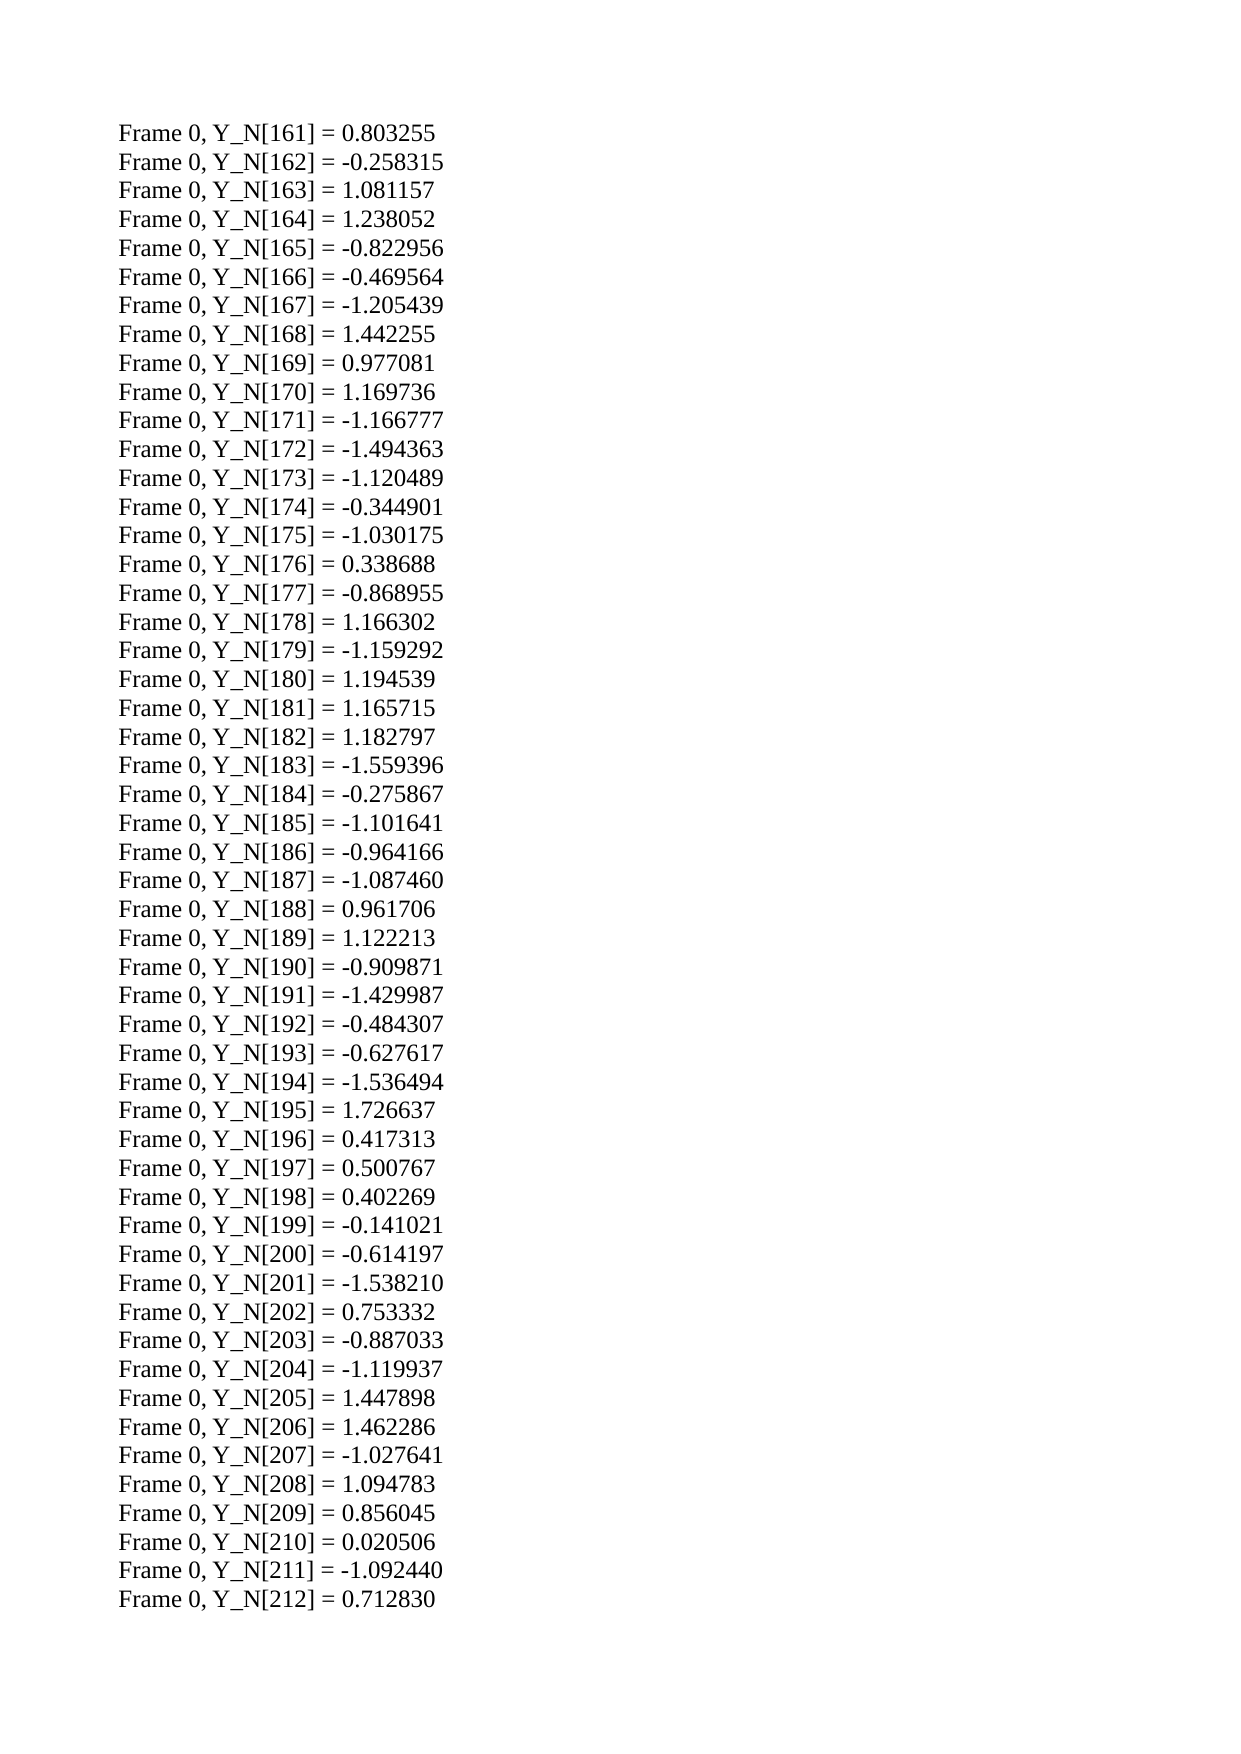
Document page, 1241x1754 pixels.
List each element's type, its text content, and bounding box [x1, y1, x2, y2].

text Frame 0, Y_N[185] = -1.101641 [118, 808, 1122, 837]
text Frame 0, Y_N[199] = -0.141021 [118, 1211, 1122, 1239]
text Frame 0, Y_N[174] = -0.344901 [118, 492, 1122, 521]
text Frame 0, Y_N[201] = -1.538210 [118, 1268, 1122, 1297]
text Frame 0, Y_N[209] = 0.856045 [118, 1498, 1122, 1527]
text Frame 0, Y_N[205] = 1.447898 [118, 1383, 1122, 1412]
text Frame 0, Y_N[167] = -1.205439 [118, 291, 1122, 319]
text Frame 0, Y_N[180] = 1.194539 [118, 664, 1122, 693]
text Frame 0, Y_N[197] = 0.500767 [118, 1153, 1122, 1182]
text Frame 0, Y_N[164] = 1.238052 [118, 204, 1122, 233]
text Frame 0, Y_N[187] = -1.087460 [118, 866, 1122, 894]
text Frame 0, Y_N[169] = 0.977081 [118, 348, 1122, 377]
text Frame 0, Y_N[183] = -1.559396 [118, 751, 1122, 779]
text Frame 0, Y_N[210] = 0.020506 [118, 1527, 1122, 1556]
text Frame 0, Y_N[192] = -0.484307 [118, 1009, 1122, 1038]
text Frame 0, Y_N[170] = 1.169736 [118, 377, 1122, 406]
text Frame 0, Y_N[198] = 0.402269 [118, 1182, 1122, 1211]
text Frame 0, Y_N[171] = -1.166777 [118, 406, 1122, 434]
text Frame 0, Y_N[181] = 1.165715 [118, 693, 1122, 722]
text Frame 0, Y_N[204] = -1.119937 [118, 1354, 1122, 1383]
text Frame 0, Y_N[207] = -1.027641 [118, 1441, 1122, 1469]
text Frame 0, Y_N[184] = -0.275867 [118, 779, 1122, 808]
text Frame 0, Y_N[173] = -1.120489 [118, 463, 1122, 492]
text Frame 0, Y_N[206] = 1.462286 [118, 1412, 1122, 1441]
text Frame 0, Y_N[212] = 0.712830 [118, 1584, 1122, 1613]
text Frame 0, Y_N[177] = -0.868955 [118, 578, 1122, 607]
text Frame 0, Y_N[163] = 1.081157 [118, 176, 1122, 204]
text Frame 0, Y_N[178] = 1.166302 [118, 607, 1122, 636]
text Frame 0, Y_N[176] = 0.338688 [118, 549, 1122, 578]
text Frame 0, Y_N[175] = -1.030175 [118, 521, 1122, 549]
text Frame 0, Y_N[172] = -1.494363 [118, 434, 1122, 463]
text Frame 0, Y_N[162] = -0.258315 [118, 147, 1122, 176]
text Frame 0, Y_N[188] = 0.961706 [118, 894, 1122, 923]
text Frame 0, Y_N[182] = 1.182797 [118, 722, 1122, 751]
text Frame 0, Y_N[189] = 1.122213 [118, 923, 1122, 952]
text Frame 0, Y_N[208] = 1.094783 [118, 1469, 1122, 1498]
text Frame 0, Y_N[190] = -0.909871 [118, 952, 1122, 981]
text Frame 0, Y_N[202] = 0.753332 [118, 1297, 1122, 1326]
text Frame 0, Y_N[200] = -0.614197 [118, 1239, 1122, 1268]
text Frame 0, Y_N[203] = -0.887033 [118, 1326, 1122, 1354]
text Frame 0, Y_N[196] = 0.417313 [118, 1124, 1122, 1153]
text Frame 0, Y_N[194] = -1.536494 [118, 1067, 1122, 1096]
text Frame 0, Y_N[211] = -1.092440 [118, 1556, 1122, 1584]
text Frame 0, Y_N[186] = -0.964166 [118, 837, 1122, 866]
text Frame 0, Y_N[165] = -0.822956 [118, 233, 1122, 262]
text Frame 0, Y_N[179] = -1.159292 [118, 636, 1122, 664]
text Frame 0, Y_N[166] = -0.469564 [118, 262, 1122, 291]
text Frame 0, Y_N[191] = -1.429987 [118, 981, 1122, 1009]
text Frame 0, Y_N[193] = -0.627617 [118, 1038, 1122, 1067]
text Frame 0, Y_N[161] = 0.803255 [118, 118, 1122, 147]
text Frame 0, Y_N[168] = 1.442255 [118, 319, 1122, 348]
text Frame 0, Y_N[195] = 1.726637 [118, 1096, 1122, 1124]
